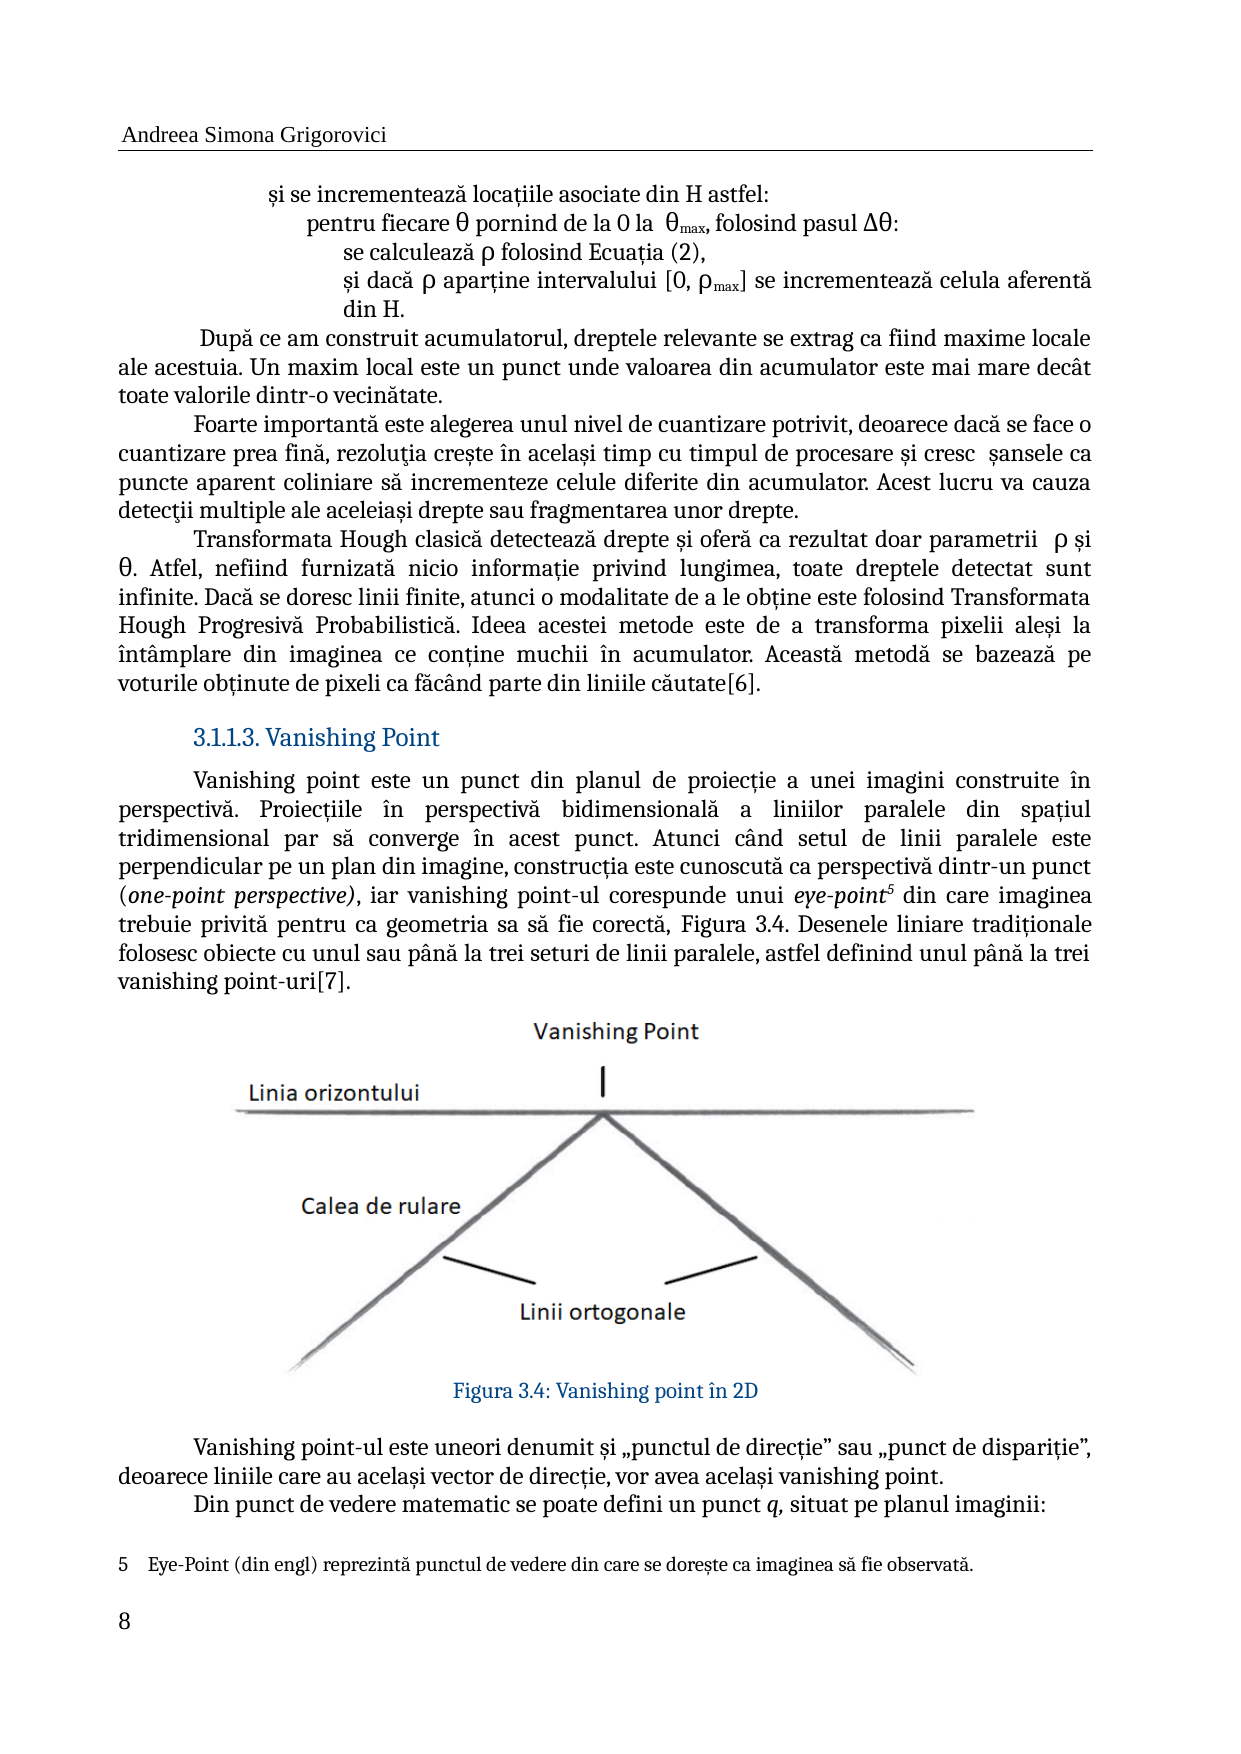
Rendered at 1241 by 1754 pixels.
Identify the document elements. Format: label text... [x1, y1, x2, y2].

list și se incrementează locațiile asociate din H astfel: [261, 180, 1093, 209]
text Din punct de vedere matematic se poate defini un punct q, situat pe planul imaginii: [118, 1490, 1093, 1519]
text Figura 3.4: Vanishing point în 2D [230, 1378, 981, 1404]
list și dacă ρ aparține intervalului [0, ρmax] se incrementează celula aferentă din H. [336, 266, 1093, 324]
text Vanishing point este un punct din planul de proiecție a unei imagini construite în perspectivă. Proiecțiile în perspectivă bidimensională a liniilor paralele din spațiul tridimensional par să converge în acest punct. Atunci când setul de linii paralele este perpendicular pe un plan din imagine, construcția este cunoscută ca perspectivă dintr-un punct (one-point perspective), iar vanishing point-ul corespunde unui eye-point din care imaginea trebuie privită pentru ca geometria sa să fie corectă, Figura 3.4. Desenele liniare tradiționale folosesc obiecte cu unul sau până la trei seturi de linii paralele, astfel definind unul până la trei vanishing point-uri[7]. [118, 766, 1093, 996]
picture [230, 996, 981, 1378]
list pentru fiecare θ pornind de la 0 la θmax, folosind pasul Δθ: [299, 209, 1093, 238]
list se calculează ρ folosind Ecuația (2), [336, 238, 1093, 266]
subtitle Vanishing Point [193, 722, 1093, 754]
text Eye-Point (din engl) reprezintă punctul de vedere din care se dorește ca imaginea să fie observată. [118, 1553, 1093, 1577]
text După ce am construit acumulatorul, dreptele relevante se extrag ca fiind maxime locale ale acestuia. Un maxim local este un punct unde valoarea din acumulator este mai mare decât toate valorile dintr-o vecinătate. [118, 324, 1093, 410]
text Transformata Hough clasică detectează drepte și oferă ca rezultat doar parametrii ρ și θ. Atfel, nefiind furnizată nicio informație privind lungimea, toate dreptele detectat sunt infinite. Dacă se doresc linii finite, atunci o modalitate de a le obține este folosind Transformata Hough Progresivă Probabilistică. Ideea acestei metode este de a transforma pixelii aleși la întâmplare din imaginea ce conține muchii în acumulator. Această metodă se bazează pe voturile obținute de pixeli ca făcând parte din liniile căutate[6]. [118, 525, 1093, 698]
text Vanishing point-ul este uneori denumit și „punctul de direcție” sau „punct de dispariție”, deoarece liniile care au același vector de direcție, vor avea același vanishing point. [118, 1433, 1093, 1490]
text Foarte importantă este alegerea unul nivel de cuantizare potrivit, deoarece dacă se face o cuantizare prea fină, rezoluţia creşte în același timp cu timpul de procesare şi cresc şansele ca puncte aparent coliniare să incrementeze celule diferite din acumulator. Acest lucru va cauza detecţii multiple ale aceleiaşi drepte sau fragmentarea unor drepte. [118, 410, 1093, 525]
